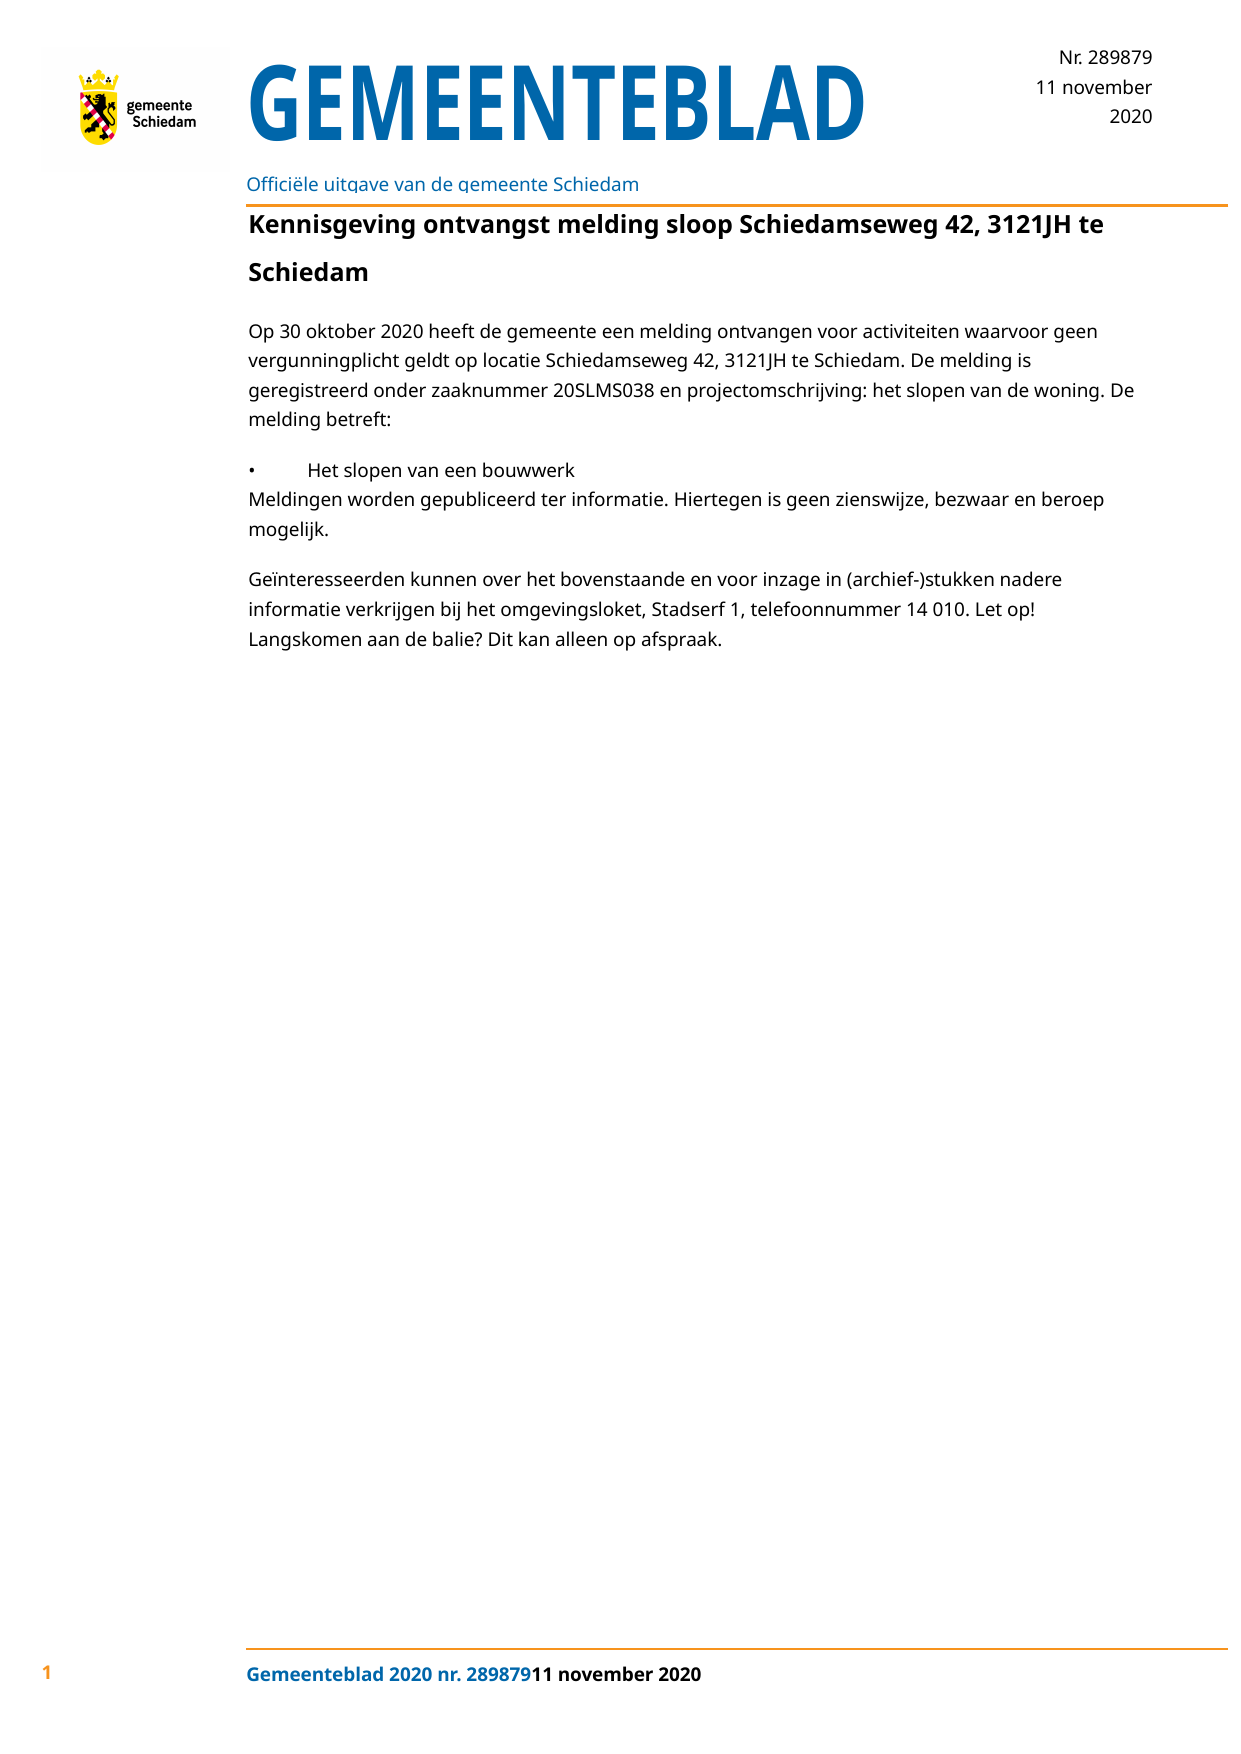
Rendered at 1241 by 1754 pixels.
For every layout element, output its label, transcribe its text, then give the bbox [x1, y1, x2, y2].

text Op 30 oktober 2020 heeft de gemeente een melding ontvangen voor activiteiten waarvoor geen vergunningplicht geldt op locatie Schiedamseweg 42, 3121JH te Schiedam. De melding is geregistreerd onder zaaknummer 20SLMS038 en projectomschrijving: het slopen van de woning. De melding betreft: [248, 318, 1152, 432]
list Het slopen van een bouwwerk [248, 457, 1152, 483]
text Geïnteresseerden kunnen over het bovenstaande en voor inzage in (archief-)stukken nadere informatie verkrijgen bij het omgevingsloket, Stadserf 1, telefoonnummer 14 010. Let op! Langskomen aan de balie? Dit kan alleen op afspraak. [248, 567, 1152, 652]
picture [41, 47, 231, 172]
text Meldingen worden gepubliceerd ter informatie. Hiertegen is geen zienswijze, bezwaar en beroep mogelijk. [248, 487, 1152, 542]
text Kennisgeving ontvangst melding sloop Schiedamseweg 42, 3121JH te Schiedam [248, 207, 1152, 288]
